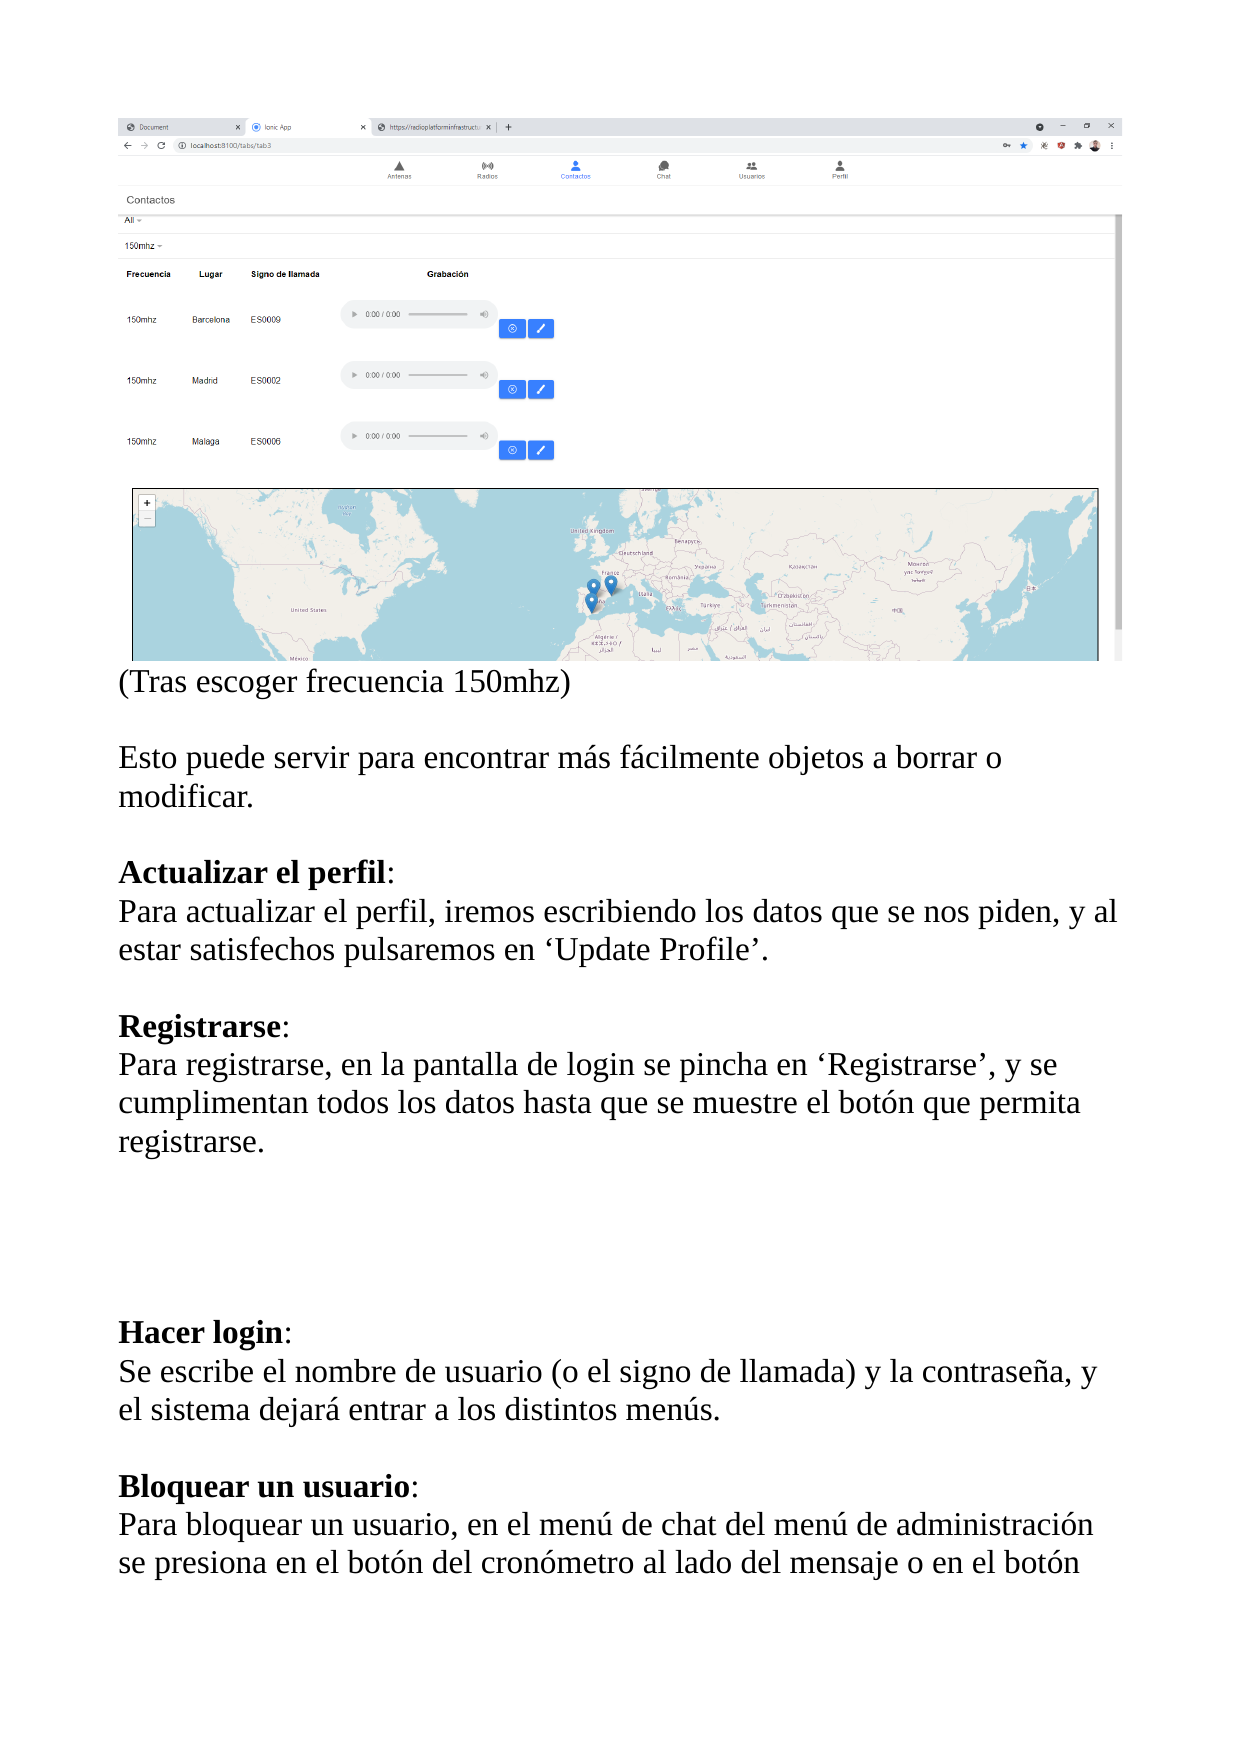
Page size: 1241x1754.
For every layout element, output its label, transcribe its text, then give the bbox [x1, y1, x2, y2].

text Esto puede servir para encontrar más fácilmente objetos a borrar o modificar. [118, 738, 1122, 814]
picture [118, 118, 1123, 661]
text Registrarse: [118, 1006, 1122, 1044]
text Para actualizar el perfil, iremos escribiendo los datos que se nos piden, y al estar satisfechos pulsaremos en ‘Update Profile’. [118, 891, 1122, 968]
text Hacer login: [118, 1313, 1122, 1351]
text Bloquear un usuario: [118, 1466, 1122, 1504]
text Actualizar el perfil: [118, 853, 1122, 891]
text Para registrarse, en la pantalla de login se pincha en ‘Registrarse’, y se cumplimentan todos los datos hasta que se muestre el botón que permita registrarse. [118, 1044, 1122, 1159]
text Para bloquear un usuario, en el menú de chat del menú de administración se presiona en el botón del cronómetro al lado del mensaje o en el botón [118, 1504, 1122, 1581]
text Se escribe el nombre de usuario (o el signo de llamada) y la contraseña, y el sistema dejará entrar a los distintos menús. [118, 1351, 1122, 1428]
text (Tras escoger frecuencia 150mhz) [118, 661, 1122, 699]
